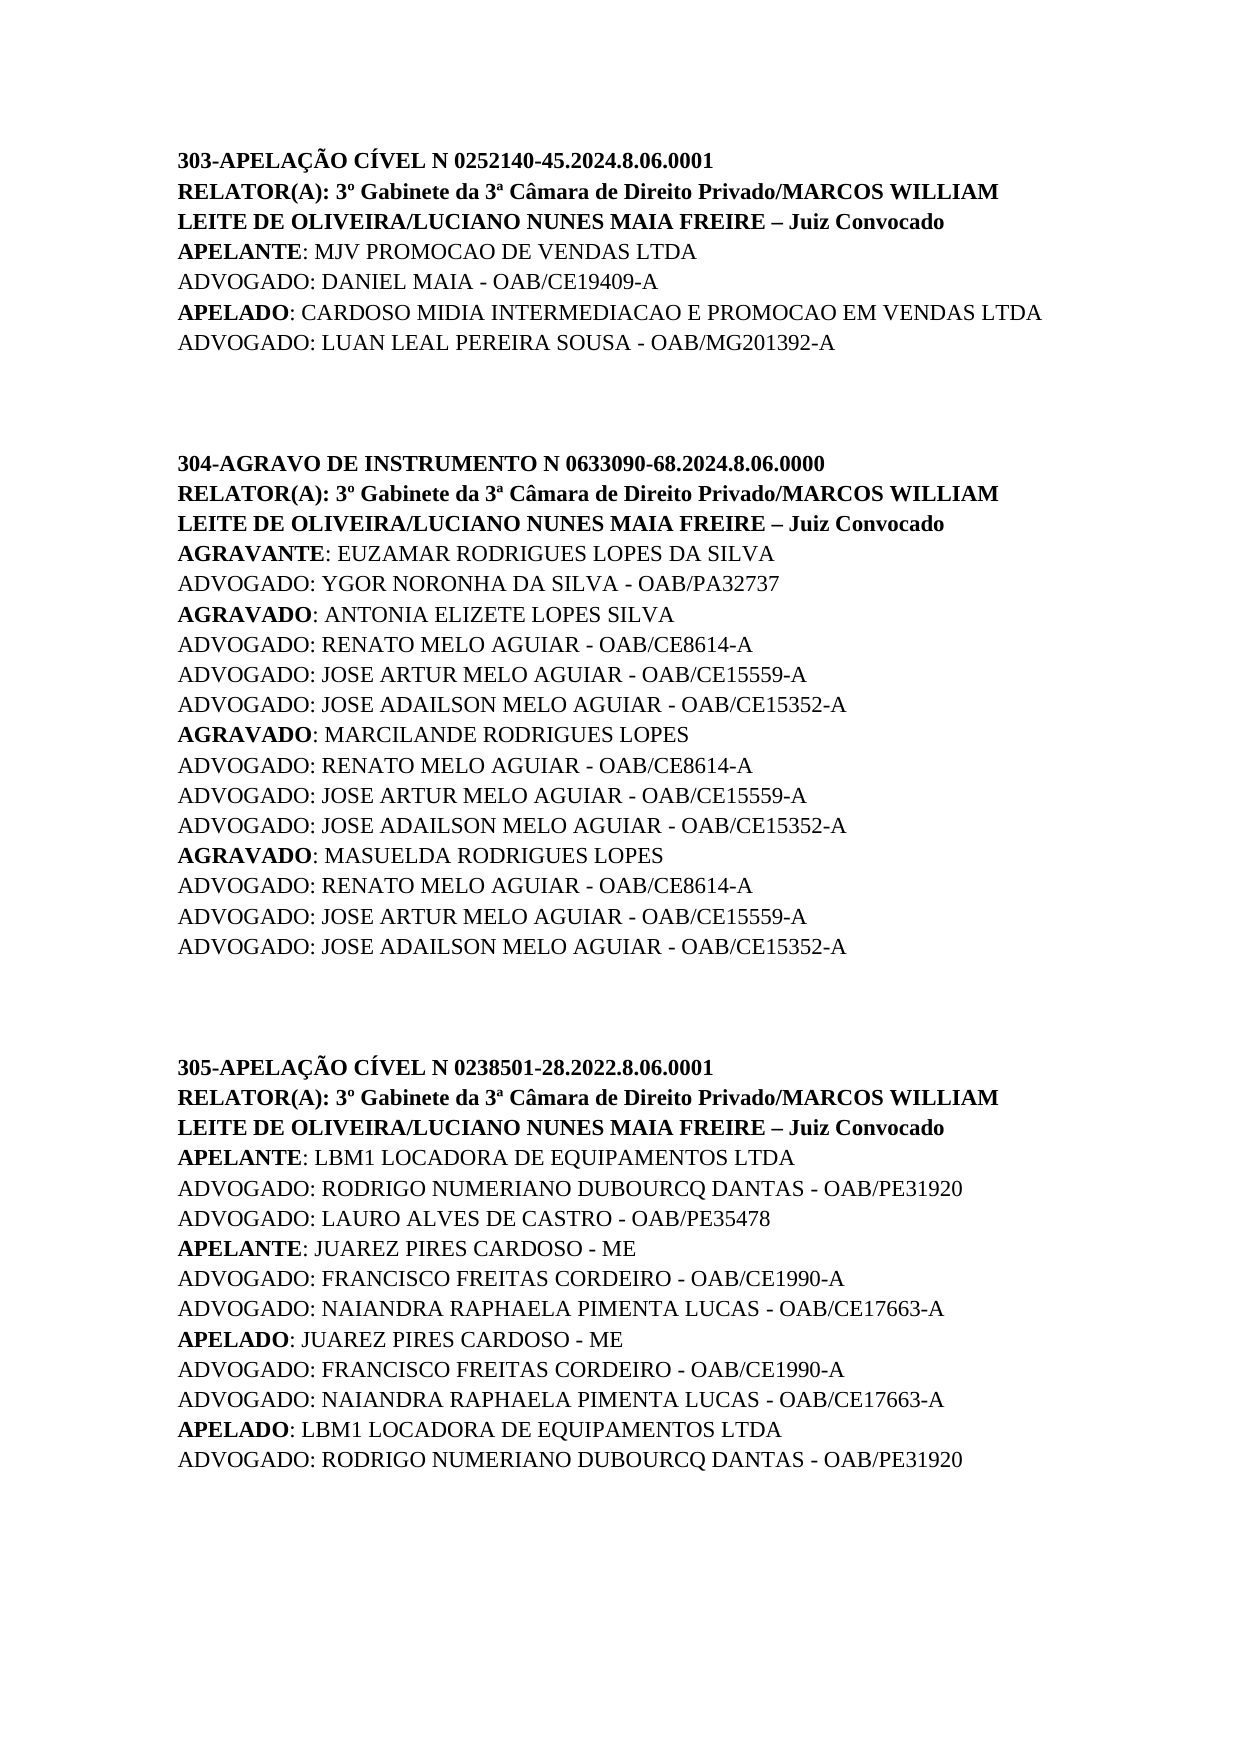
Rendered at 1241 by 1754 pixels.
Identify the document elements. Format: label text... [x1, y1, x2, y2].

text 303-APELAÇÃO CÍVEL N 0252140-45.2024.8.06.0001 RELATOR(A): 3º Gabinete da 3ª Câmara de Direito Privado/MARCOS WILLIAM LEITE DE OLIVEIRA/LUCIANO NUNES MAIA FREIRE – Juiz Convocado APELANTE: MJV PROMOCAO DE VENDAS LTDA ADVOGADO: DANIEL MAIA - OAB/CE19409-A APELADO: CARDOSO MIDIA INTERMEDIACAO E PROMOCAO EM VENDAS LTDA ADVOGADO: LUAN LEAL PEREIRA SOUSA - OAB/MG201392-A 304-AGRAVO DE INSTRUMENTO N 0633090-68.2024.8.06.0000 RELATOR(A): 3º Gabinete da 3ª Câmara de Direito Privado/MARCOS WILLIAM LEITE DE OLIVEIRA/LUCIANO NUNES MAIA FREIRE – Juiz Convocado AGRAVANTE: EUZAMAR RODRIGUES LOPES DA SILVA ADVOGADO: YGOR NORONHA DA SILVA - OAB/PA32737 AGRAVADO: ANTONIA ELIZETE LOPES SILVA ADVOGADO: RENATO MELO AGUIAR - OAB/CE8614-A ADVOGADO: JOSE ARTUR MELO AGUIAR - OAB/CE15559-A ADVOGADO: JOSE ADAILSON MELO AGUIAR - OAB/CE15352-A AGRAVADO: MARCILANDE RODRIGUES LOPES ADVOGADO: RENATO MELO AGUIAR - OAB/CE8614-A ADVOGADO: JOSE ARTUR MELO AGUIAR - OAB/CE15559-A ADVOGADO: JOSE ADAILSON MELO AGUIAR - OAB/CE15352-A AGRAVADO: MASUELDA RODRIGUES LOPES ADVOGADO: RENATO MELO AGUIAR - OAB/CE8614-A ADVOGADO: JOSE ARTUR MELO AGUIAR - OAB/CE15559-A ADVOGADO: JOSE ADAILSON MELO AGUIAR - OAB/CE15352-A 305-APELAÇÃO CÍVEL N 0238501-28.2022.8.06.0001 RELATOR(A): 3º Gabinete da 3ª Câmara de Direito Privado/MARCOS WILLIAM LEITE DE OLIVEIRA/LUCIANO NUNES MAIA FREIRE – Juiz Convocado APELANTE: LBM1 LOCADORA DE EQUIPAMENTOS LTDA ADVOGADO: RODRIGO NUMERIANO DUBOURCQ DANTAS - OAB/PE31920 ADVOGADO: LAURO ALVES DE CASTRO - OAB/PE35478 APELANTE: JUAREZ PIRES CARDOSO - ME ADVOGADO: FRANCISCO FREITAS CORDEIRO - OAB/CE1990-A ADVOGADO: NAIANDRA RAPHAELA PIMENTA LUCAS - OAB/CE17663-A APELADO: JUAREZ PIRES CARDOSO - ME ADVOGADO: FRANCISCO FREITAS CORDEIRO - OAB/CE1990-A ADVOGADO: NAIANDRA RAPHAELA PIMENTA LUCAS - OAB/CE17663-A APELADO: LBM1 LOCADORA DE EQUIPAMENTOS LTDA ADVOGADO: RODRIGO NUMERIANO DUBOURCQ DANTAS - OAB/PE31920 [177, 148, 1063, 1594]
